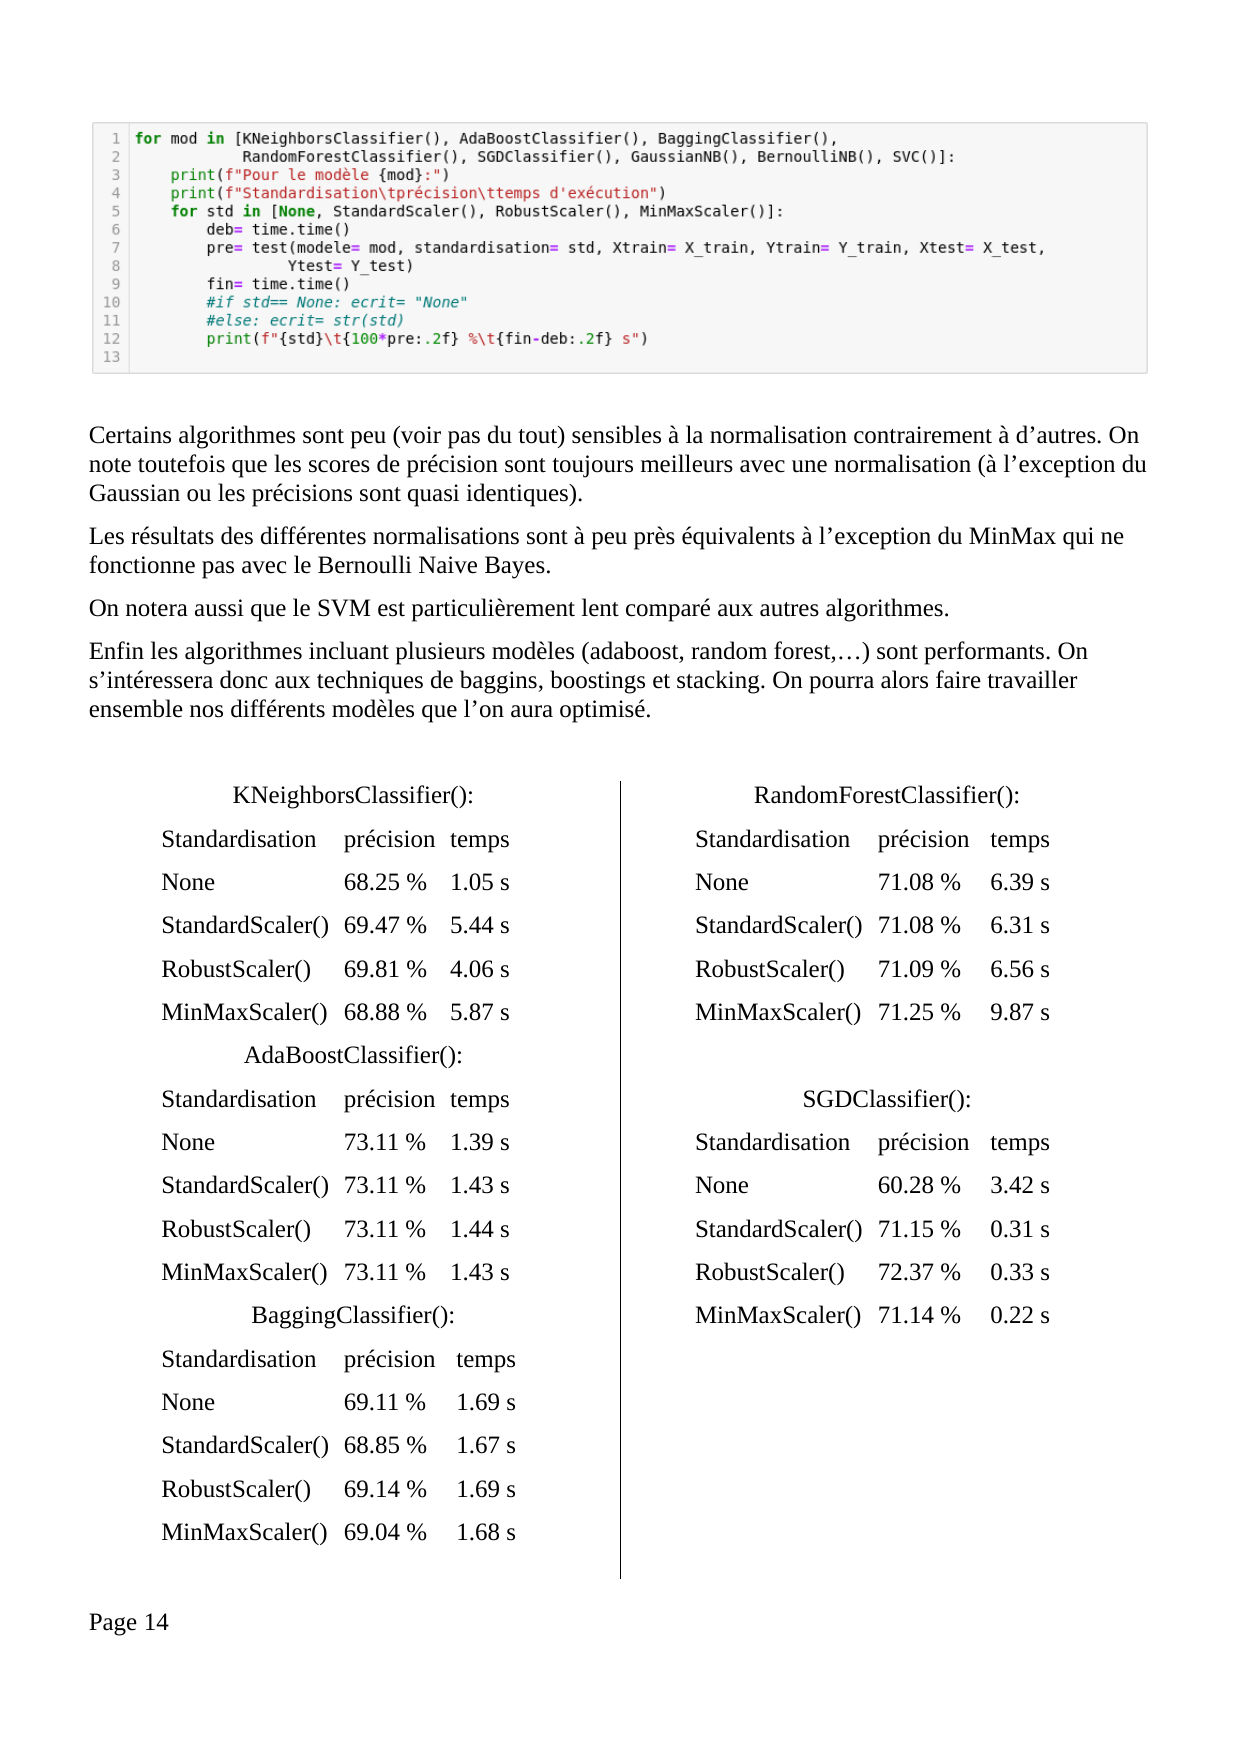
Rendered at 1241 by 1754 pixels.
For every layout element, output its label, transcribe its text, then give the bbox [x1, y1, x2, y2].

table_cell 69.04 % [344, 1517, 456, 1561]
table_cell 73.11 % [344, 1171, 450, 1214]
text Enfin les algorithmes incluant plusieurs modèles (adaboost, random forest,…) sont performants. On s’intéressera donc aux techniques de baggins, boostings et stacking. On pourra alors faire travailler ensemble nos différents modèles que l’on aura optimisé. [88, 636, 1152, 723]
table_cell MinMaxScaler() [695, 1301, 878, 1344]
table_cell temps [450, 1084, 545, 1127]
table_cell 1.44 s [450, 1214, 545, 1257]
table_cell None [695, 867, 878, 911]
table_cell précision [344, 1344, 456, 1387]
table_cell None [161, 1127, 344, 1171]
table_cell précision [878, 1127, 990, 1171]
table_cell 3.42 s [990, 1171, 1079, 1214]
table_cell None [161, 867, 344, 911]
table_cell MinMaxScaler() [161, 1517, 344, 1561]
table_cell 4.06 s [450, 954, 545, 997]
table_cell 71.15 % [878, 1214, 990, 1257]
table_cell 71.25 % [878, 997, 990, 1041]
table_cell précision [878, 824, 990, 867]
table_cell Standardisation [161, 1344, 344, 1387]
table_cell 71.09 % [878, 954, 990, 997]
table_cell MinMaxScaler() [695, 997, 878, 1041]
table_cell 60.28 % [878, 1171, 990, 1214]
table_cell StandardScaler() [695, 1214, 878, 1257]
table_cell temps [450, 824, 545, 867]
table_cell 0.31 s [990, 1214, 1079, 1257]
table_cell temps [456, 1344, 545, 1387]
table_cell 5.87 s [450, 997, 545, 1041]
table_cell 1.67 s [456, 1431, 545, 1474]
table_cell 68.25 % [344, 867, 450, 911]
table_cell 1.68 s [456, 1517, 545, 1561]
table_cell 1.05 s [450, 867, 545, 911]
table_cell 6.39 s [990, 867, 1079, 911]
table_cell 1.43 s [450, 1257, 545, 1301]
table_cell RobustScaler() [161, 1474, 344, 1517]
table_cell 1.39 s [450, 1127, 545, 1171]
table_cell 0.33 s [990, 1257, 1079, 1301]
table_cell 69.47 % [344, 911, 450, 954]
text Les résultats des différentes normalisations sont à peu près équivalents à l’exception du MinMax qui ne fonctionne pas avec le Bernoulli Naive Bayes. [88, 521, 1152, 578]
table_cell temps [990, 824, 1079, 867]
table_header SGDClassifier(): [695, 1084, 1079, 1127]
table_cell MinMaxScaler() [161, 1257, 344, 1301]
table_cell MinMaxScaler() [161, 997, 344, 1041]
table_cell StandardScaler() [695, 911, 878, 954]
table_cell 71.08 % [878, 911, 990, 954]
table_cell temps [990, 1127, 1079, 1171]
table_header BaggingClassifier(): [161, 1301, 545, 1344]
table_cell RobustScaler() [695, 1257, 878, 1301]
table_cell None [695, 1171, 878, 1214]
table_cell RobustScaler() [695, 954, 878, 997]
table_cell 6.31 s [990, 911, 1079, 954]
table_cell 1.69 s [456, 1474, 545, 1517]
table_cell 9.87 s [990, 997, 1079, 1041]
table_cell Standardisation [161, 824, 344, 867]
table_header KNeighborsClassifier(): [161, 781, 545, 824]
table_cell 69.81 % [344, 954, 450, 997]
table_cell 73.11 % [344, 1257, 450, 1301]
table_cell 6.56 s [990, 954, 1079, 997]
table_header RandomForestClassifier(): [695, 781, 1079, 824]
table_header AdaBoostClassifier(): [161, 1041, 545, 1084]
table_cell 1.69 s [456, 1387, 545, 1431]
table_cell 71.14 % [878, 1301, 990, 1344]
table_cell 72.37 % [878, 1257, 990, 1301]
table_cell StandardScaler() [161, 1431, 344, 1474]
table_cell 73.11 % [344, 1127, 450, 1171]
table_cell Standardisation [695, 824, 878, 867]
table_cell 5.44 s [450, 911, 545, 954]
table_cell 1.43 s [450, 1171, 545, 1214]
table_cell Standardisation [161, 1084, 344, 1127]
table_cell StandardScaler() [161, 1171, 344, 1214]
table_cell précision [344, 824, 450, 867]
table_cell précision [344, 1084, 450, 1127]
table_cell None [161, 1387, 344, 1431]
table_cell 71.08 % [878, 867, 990, 911]
text On notera aussi que le SVM est particulièrement lent comparé aux autres algorithmes. [88, 593, 1152, 622]
picture [88, 118, 1152, 377]
table_cell StandardScaler() [161, 911, 344, 954]
table_cell 0.22 s [990, 1301, 1079, 1344]
table_cell 73.11 % [344, 1214, 450, 1257]
table_cell 69.14 % [344, 1474, 456, 1517]
table_cell RobustScaler() [161, 1214, 344, 1257]
text Certains algorithmes sont peu (voir pas du tout) sensibles à la normalisation contrairement à d’autres. On note toutefois que les scores de précision sont toujours meilleurs avec une normalisation (à l’exception du Gaussian ou les précisions sont quasi identiques). [88, 420, 1152, 506]
table_cell Standardisation [695, 1127, 878, 1171]
table_cell 69.11 % [344, 1387, 456, 1431]
table_cell 68.85 % [344, 1431, 456, 1474]
table_cell 68.88 % [344, 997, 450, 1041]
table_cell RobustScaler() [161, 954, 344, 997]
